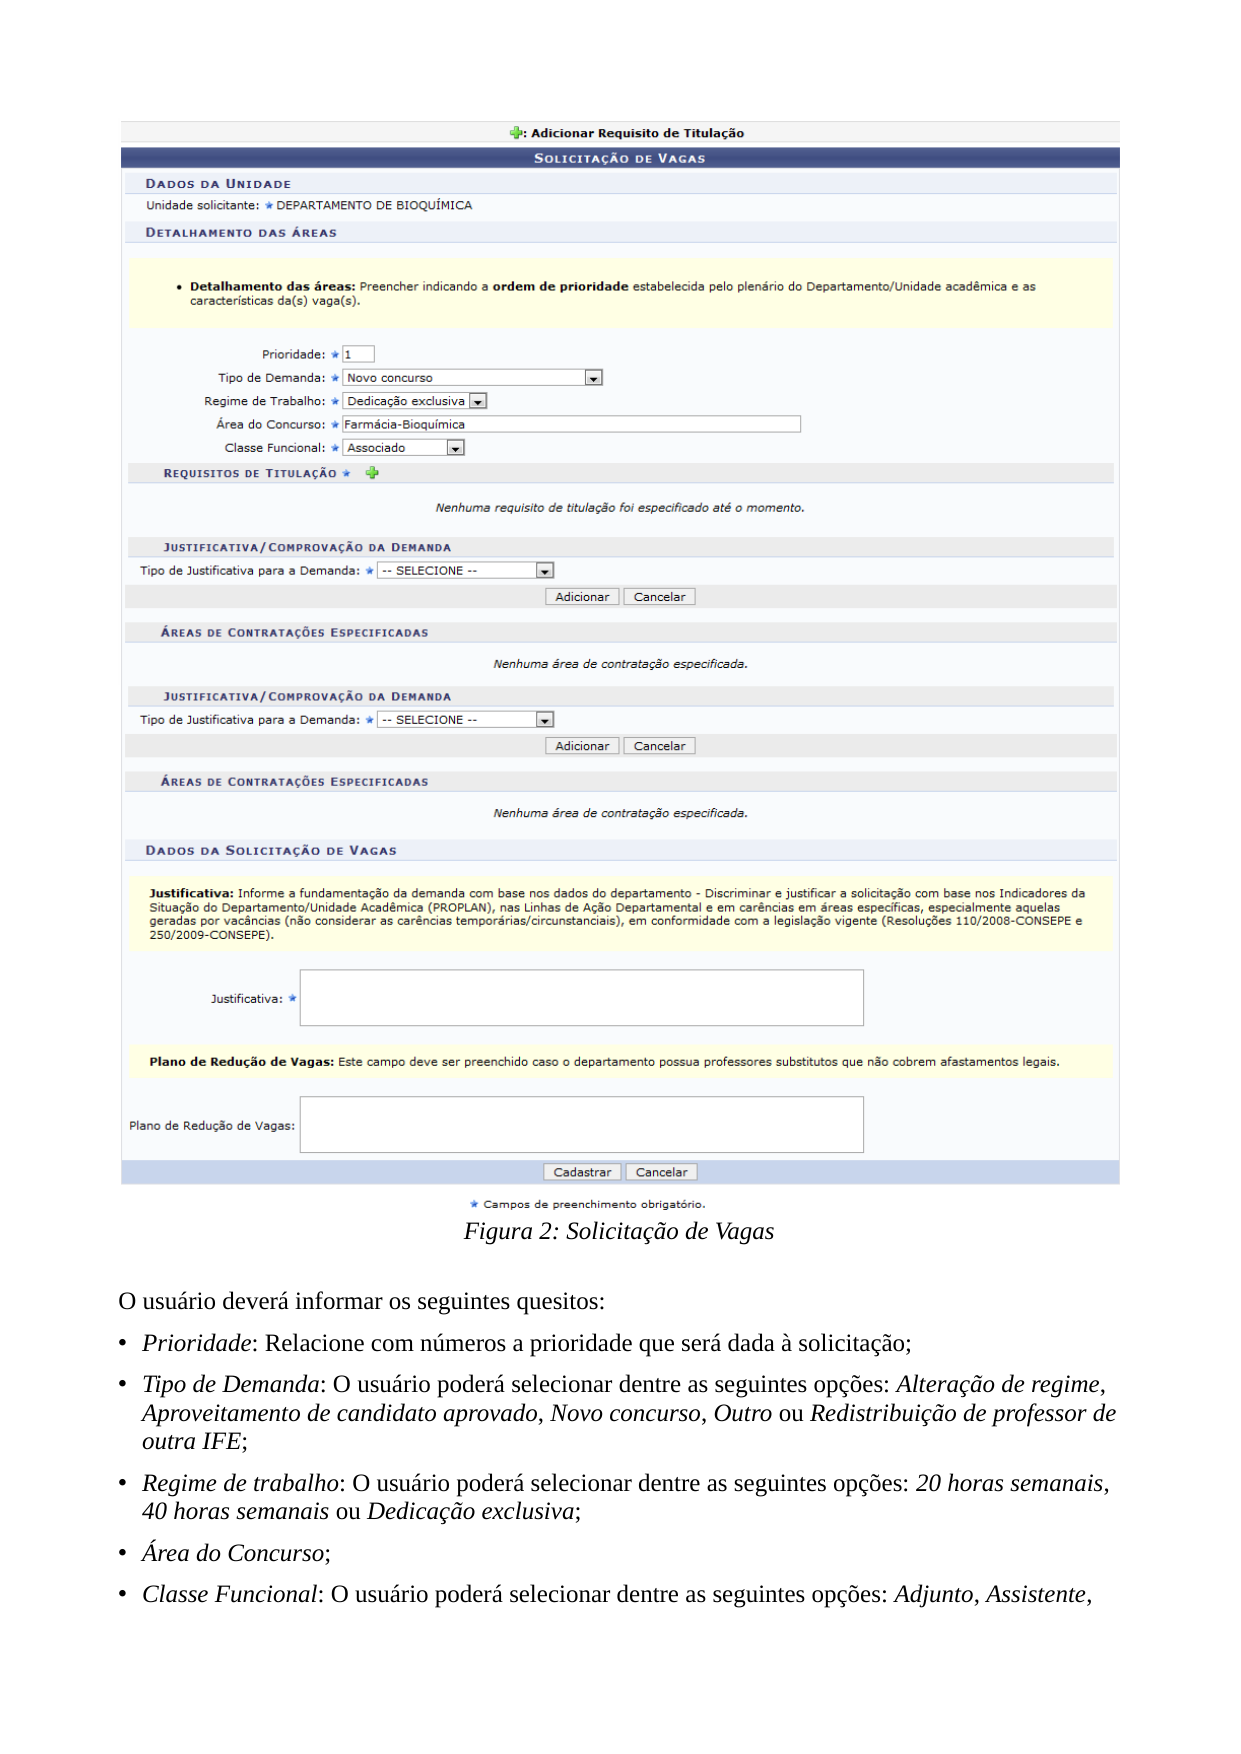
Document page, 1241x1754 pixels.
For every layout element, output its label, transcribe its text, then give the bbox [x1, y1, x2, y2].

list Área do Concurso; [118, 1538, 1122, 1566]
list Tipo de Demanda: O usuário poderá selecionar dentre as seguintes opções: Alteração de regime, Aproveitamento de candidato aprovado, Novo concurso, Outro ou Redistribuição de professor de outra IFE; [118, 1369, 1122, 1455]
list Regime de trabalho: O usuário poderá selecionar dentre as seguintes opções: 20 horas semanais, 40 horas semanais ou Dedicação exclusiva; [118, 1468, 1122, 1525]
text O usuário deverá informar os seguintes quesitos: [118, 1286, 1122, 1315]
list Classe Funcional: O usuário poderá selecionar dentre as seguintes opções: Adjunto, Assistente, [118, 1579, 1122, 1608]
list Prioridade: Relacione com números a prioridade que será dada à solicitação; [118, 1328, 1122, 1356]
text Figura 2: Solicitação de Vagas [118, 1217, 1122, 1245]
picture [118, 118, 1123, 1217]
